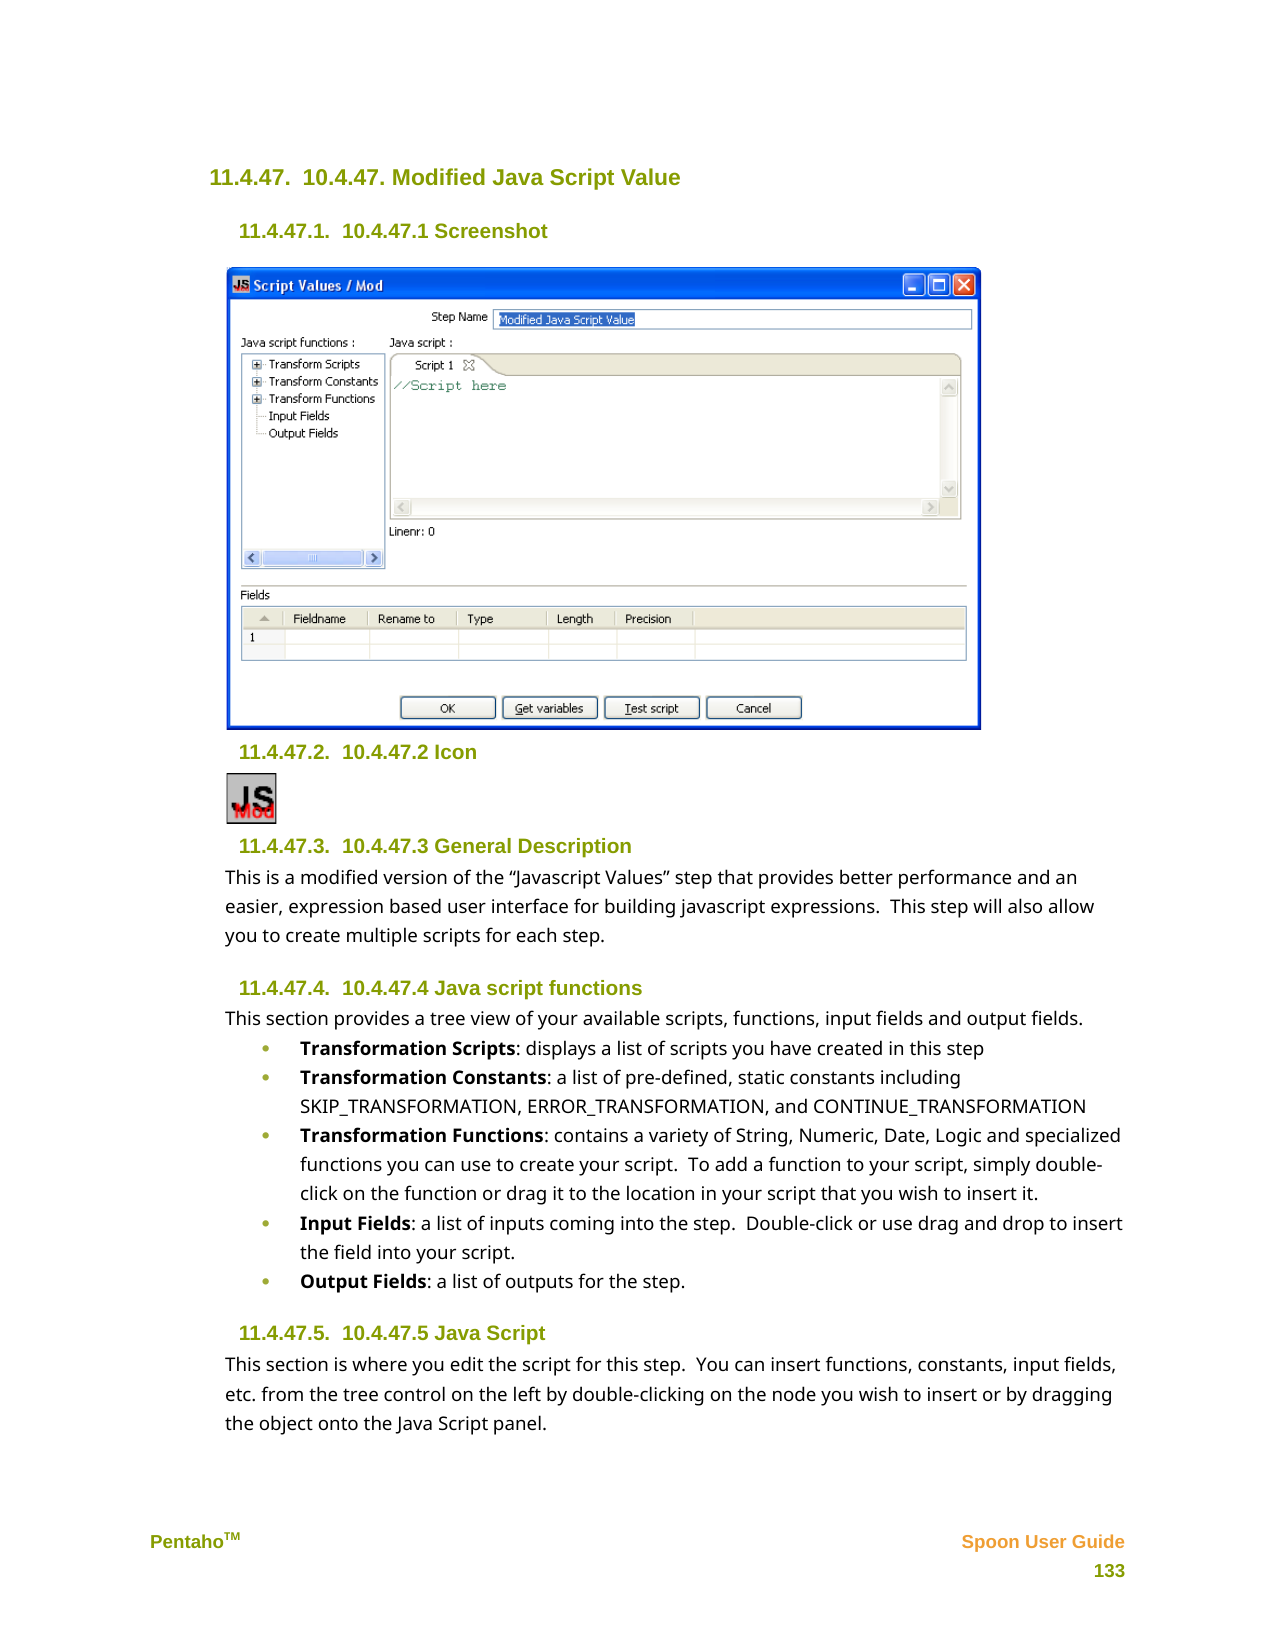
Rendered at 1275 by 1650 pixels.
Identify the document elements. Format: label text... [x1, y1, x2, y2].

subtitle 10.4.47.2 Icon [239, 730, 1125, 766]
subtitle 10.4.47.3 General Description [239, 785, 1125, 860]
list Input Fields: a list of inputs coming into the step. Double-click or use drag and drop to insert the field into your script. [262, 1207, 1125, 1265]
subtitle 10.4.47. Modified Java Script Value [209, 157, 1125, 192]
picture [226, 773, 277, 824]
subtitle 10.4.47.4 Java script functions [239, 967, 1125, 1002]
subtitle 10.4.47.1 Screenshot [239, 211, 1125, 246]
subtitle 10.4.47.5 Java Script [239, 1313, 1125, 1348]
text This section is where you edit the script for this step. You can insert functions, constants, input fields, etc. from the tree control on the left by double-clicking on the node you wish to insert or by dragging the object onto the Java Script panel. [225, 1348, 1125, 1436]
list Transformation Functions: contains a variety of String, Numeric, Date, Logic and specialized functions you can use to create your script. To add a function to your script, simply double-click on the function or drag it to the location in your script that you wish to insert it. [262, 1119, 1125, 1207]
text This is a modified version of the “Javascript Values” step that provides better performance and an easier, expression based user interface for building javascript expressions. This step will also allow you to create multiple scripts for each step. [225, 861, 1125, 948]
list Output Fields: a list of outputs for the step. [262, 1265, 1125, 1294]
text This section provides a tree view of your available scripts, functions, input fields and output fields. [225, 1002, 1125, 1032]
picture [226, 267, 982, 730]
list Transformation Scripts: displays a list of scripts you have created in this step [262, 1032, 1125, 1061]
list Transformation Constants: a list of pre-defined, static constants including SKIP_TRANSFORMATION, ERROR_TRANSFORMATION, and CONTINUE_TRANSFORMATION [262, 1061, 1125, 1119]
